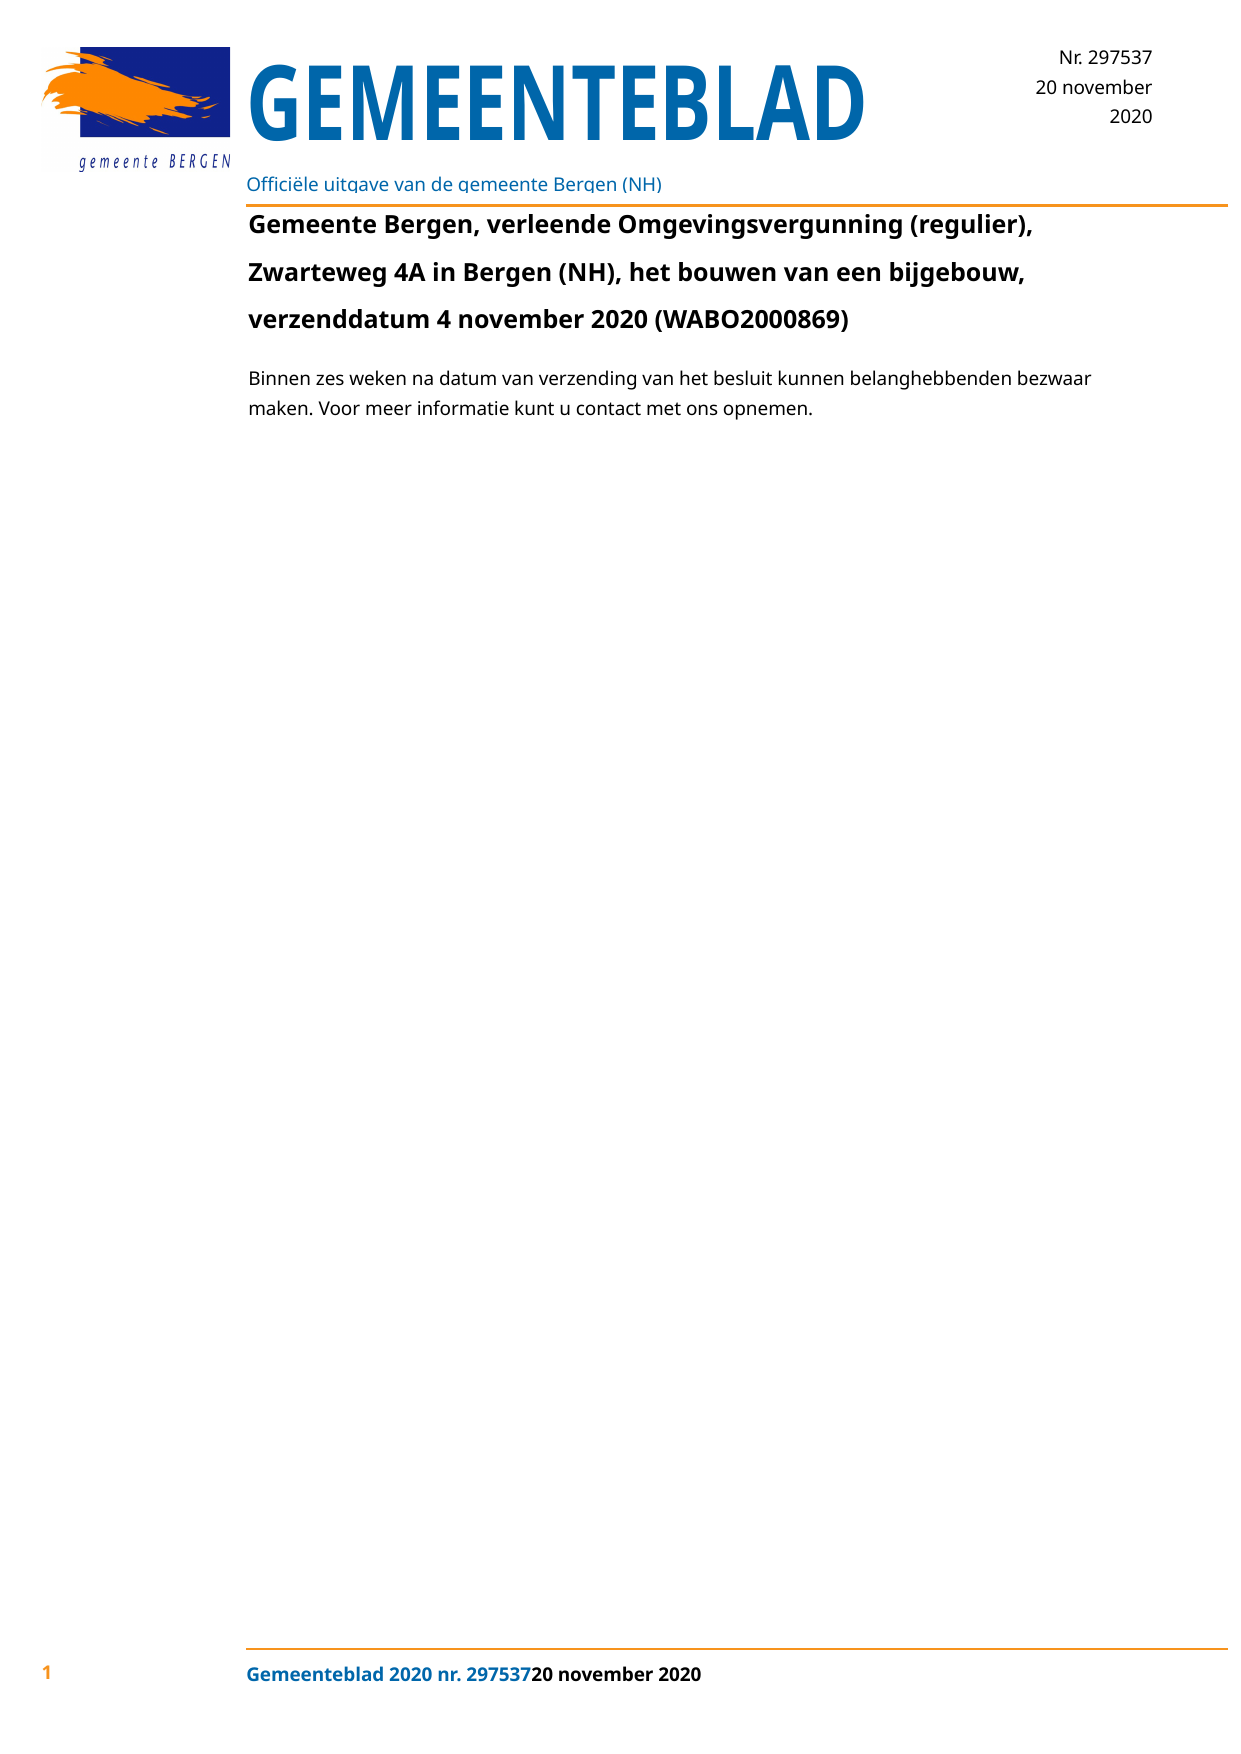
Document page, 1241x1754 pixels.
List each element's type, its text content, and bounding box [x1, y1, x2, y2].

text Binnen zes weken na datum van verzending van het besluit kunnen belanghebbenden bezwaar maken. Voor meer informatie kunt u contact met ons opnemen. [248, 366, 1152, 421]
picture [41, 47, 231, 172]
text Gemeente Bergen, verleende Omgevingsvergunning (regulier), Zwarteweg 4A in Bergen (NH), het bouwen van een bijgebouw, verzenddatum 4 november 2020 (WABO2000869) [248, 207, 1152, 336]
